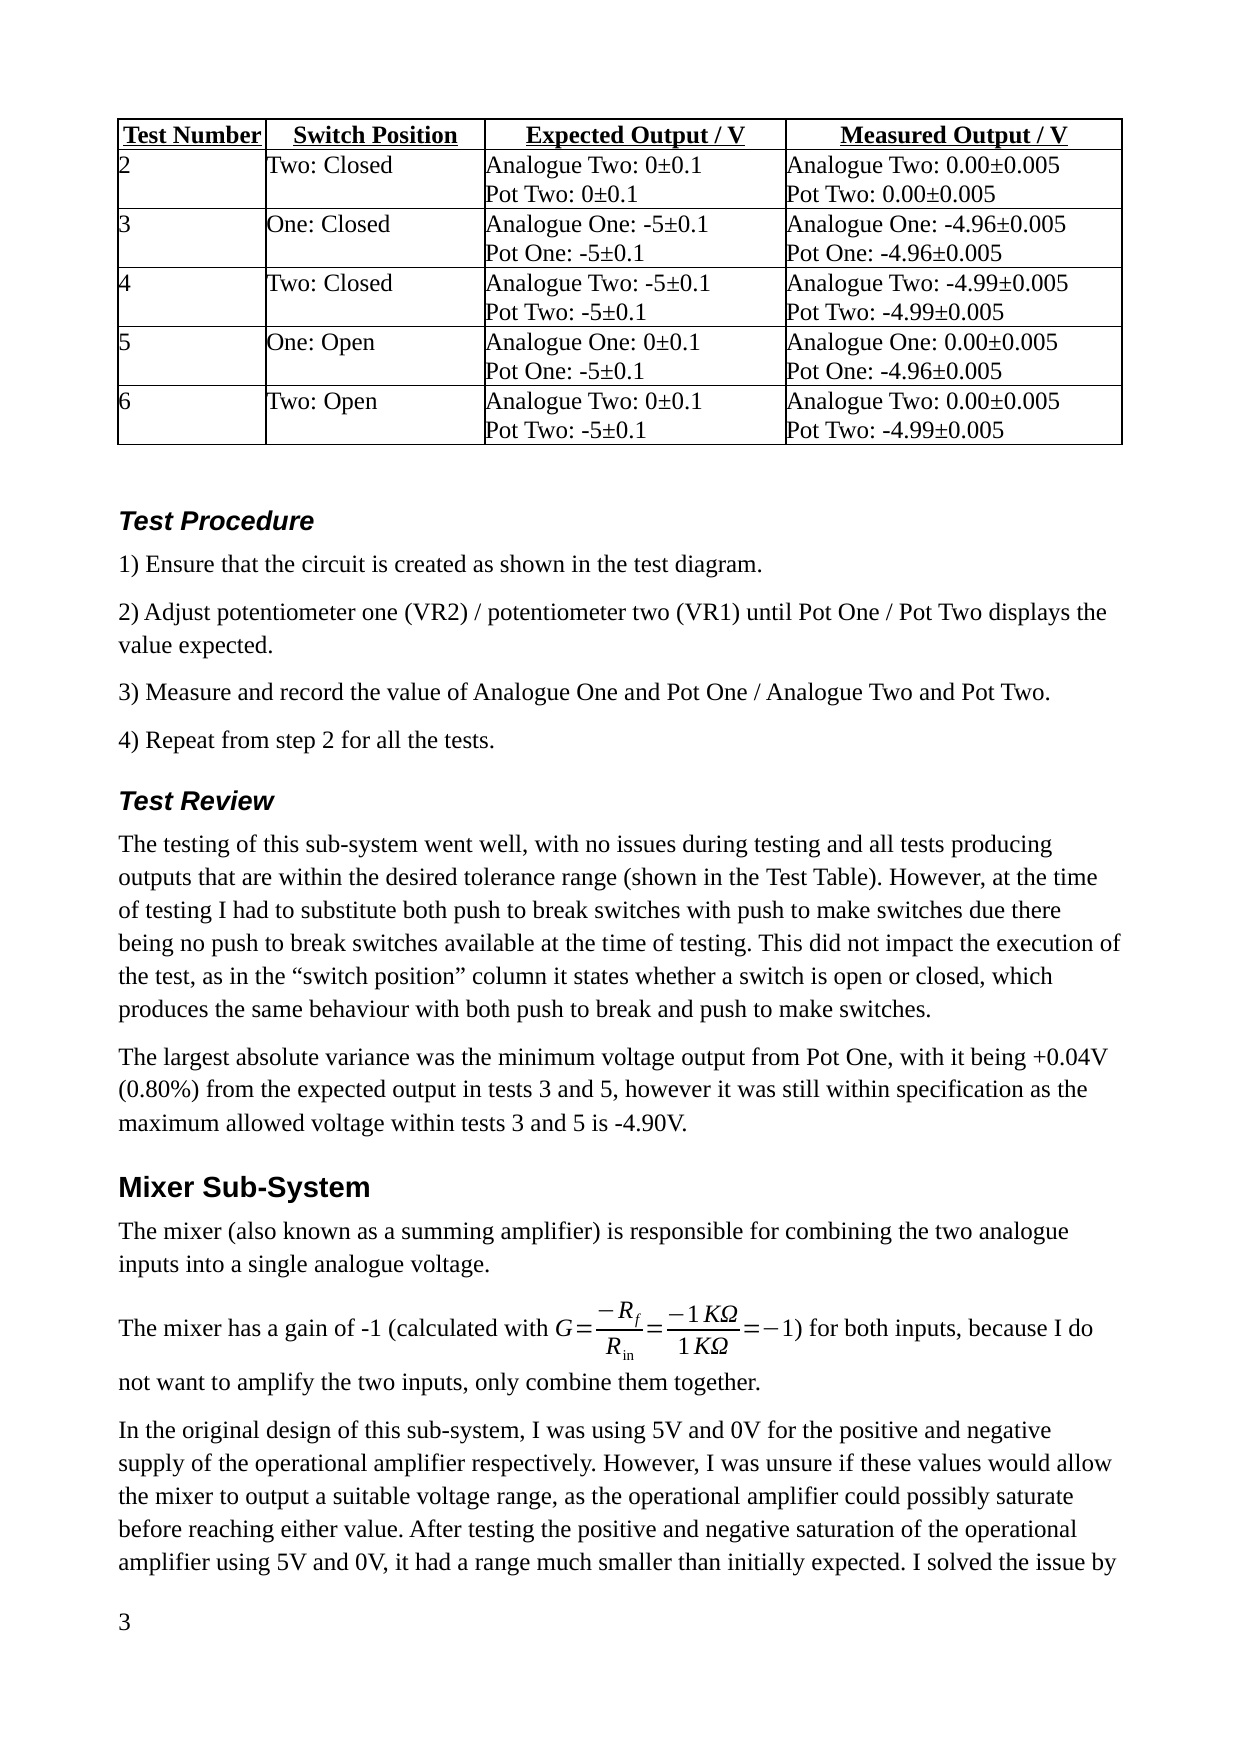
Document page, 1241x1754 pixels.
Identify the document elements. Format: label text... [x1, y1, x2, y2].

table_cell Analogue Two: 0±0.1 Pot Two: 0±0.1 [486, 150, 785, 207]
table_cell 5 [119, 327, 265, 385]
text 2) Adjust potentiometer one (VR2) / potentiometer two (VR1) until Pot One / Pot Two displays the value expected. [118, 597, 1122, 658]
text The testing of this sub-system went well, with no issues during testing and all tests producing outputs that are within the desired tolerance range (shown in the Test Table). However, at the time of testing I had to substitute both push to break switches with push to make switches due there being no push to break switches available at the time of testing. This did not impact the execution of the test, as in the “switch position” column it states whether a switch is open or closed, which produces the same behaviour with both push to break and push to make switches. [118, 829, 1122, 1023]
table_cell 2 [119, 150, 265, 207]
text The mixer has a gain of -1 (calculated with ) for both inputs, because I do not want to amplify the two inputs, only combine them together. [118, 1296, 1122, 1396]
table_cell One: Closed [267, 209, 484, 267]
table_cell Analogue One: -5±0.1 Pot One: -5±0.1 [486, 209, 785, 267]
text The mixer (also known as a summing amplifier) is responsible for combining the two analogue inputs into a single analogue voltage. [118, 1216, 1122, 1278]
text 3) Measure and record the value of Analogue One and Pot One / Analogue Two and Pot Two. [118, 677, 1122, 706]
table_header Measured Output / V [787, 120, 1121, 148]
text 1) Ensure that the circuit is created as shown in the test diagram. [118, 549, 1122, 578]
text 4) Repeat from step 2 for all the tests. [118, 725, 1122, 754]
table_cell Two: Closed [267, 150, 484, 207]
table_cell Analogue One: -4.96±0.005 Pot One: -4.96±0.005 [787, 209, 1121, 267]
table_cell Analogue One: 0±0.1 Pot One: -5±0.1 [486, 327, 785, 385]
table_header Switch Position [267, 120, 484, 148]
table_cell One: Open [267, 327, 484, 385]
table_header Expected Output / V [486, 120, 785, 148]
table_cell Analogue Two: 0.00±0.005 Pot Two: -4.99±0.005 [787, 386, 1121, 444]
table_cell 3 [119, 209, 265, 267]
table_cell Analogue One: 0.00±0.005 Pot One: -4.96±0.005 [787, 327, 1121, 385]
subtitle Test Procedure [118, 505, 1122, 537]
table_cell Analogue Two: 0.00±0.005 Pot Two: 0.00±0.005 [787, 150, 1121, 207]
table_cell Analogue Two: -4.99±0.005 Pot Two: -4.99±0.005 [787, 268, 1121, 326]
table_header Test Number [119, 120, 265, 148]
text The largest absolute variance was the minimum voltage output from Pot One, with it being +0.04V (0.80%) from the expected output in tests 3 and 5, however it was still within specification as the maximum allowed voltage within tests 3 and 5 is -4.90V. [118, 1042, 1122, 1136]
table_cell Analogue Two: -5±0.1 Pot Two: -5±0.1 [486, 268, 785, 326]
table_cell Analogue Two: 0±0.1 Pot Two: -5±0.1 [486, 386, 785, 444]
subtitle Test Review [118, 785, 1122, 816]
text In the original design of this sub-system, I was using 5V and 0V for the positive and negative supply of the operational amplifier respectively. However, I was unsure if these values would allow the mixer to output a suitable voltage range, as the operational amplifier could possibly saturate before reaching either value. After testing the positive and negative saturation of the operational amplifier using 5V and 0V, it had a range much smaller than initially expected. I solved the issue by [118, 1415, 1122, 1576]
table_cell 4 [119, 268, 265, 326]
table_cell Two: Closed [267, 268, 484, 326]
table_cell Two: Open [267, 386, 484, 444]
table_cell 6 [119, 386, 265, 444]
subtitle Mixer Sub-System [118, 1170, 1122, 1203]
